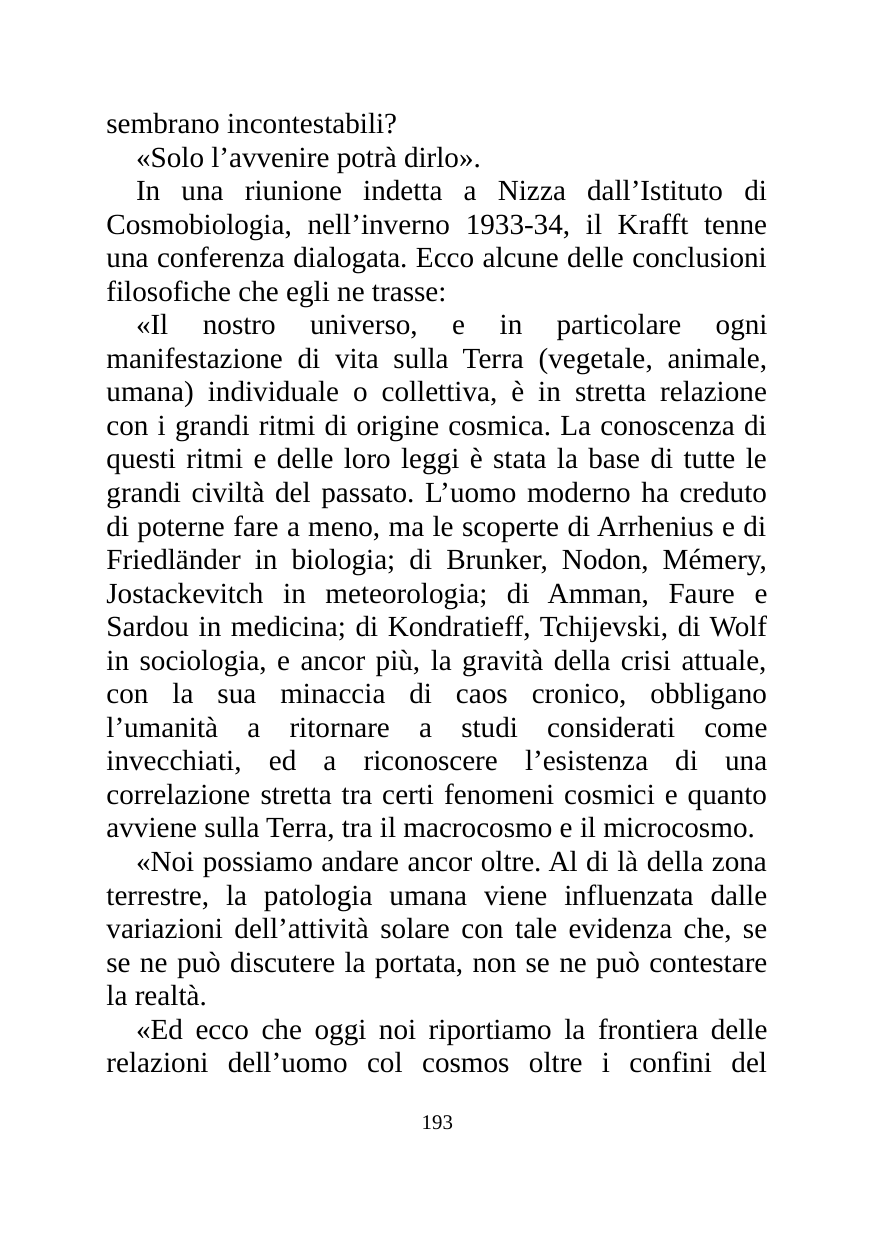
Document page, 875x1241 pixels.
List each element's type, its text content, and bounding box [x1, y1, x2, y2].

text «Il nostro universo, e in particolare ogni manifestazione di vita sulla Terra (vegetale, animale, umana) individuale o collettiva, è in stretta relazione con i grandi ritmi di origine cosmica. La conoscenza di questi ritmi e delle loro leggi è stata la base di tutte le grandi civiltà del passato. L’uomo moderno ha creduto di poterne fare a meno, ma le scoperte di Arrhenius e di Friedländer in biologia; di Brunker, Nodon, Mémery, Jostackevitch in meteorologia; di Amman, Faure e Sardou in medicina; di Kondratieff, Tchijevski, di Wolf in sociologia, e ancor più, la gravità della crisi attuale, con la sua minaccia di caos cronico, obbligano l’umanità a ritornare a studi considerati come invecchiati, ed a riconoscere l’esistenza di una correlazione stretta tra certi fenomeni cosmici e quanto avviene sulla Terra, tra il macrocosmo e il microcosmo. [106, 307, 768, 844]
text In una riunione indetta a Nizza dall’Istituto di Cosmobiologia, nell’inverno 1933-34, il Krafft tenne una conferenza dialogata. Ecco alcune delle conclusioni filosofiche che egli ne trasse: [106, 173, 768, 307]
text «Solo l’avvenire potrà dirlo». [106, 140, 768, 173]
text sembrano incontestabili? [106, 106, 768, 140]
text «Noi possiamo andare ancor oltre. Al di là della zona terrestre, la patologia umana viene influenzata dalle variazioni dell’attività solare con tale evidenza che, se se ne può discutere la portata, non se ne può contestare la realtà. [106, 844, 768, 1012]
text «Ed ecco che oggi noi riportiamo la frontiera delle relazioni dell’uomo col cosmos oltre i confini del [106, 1012, 768, 1079]
